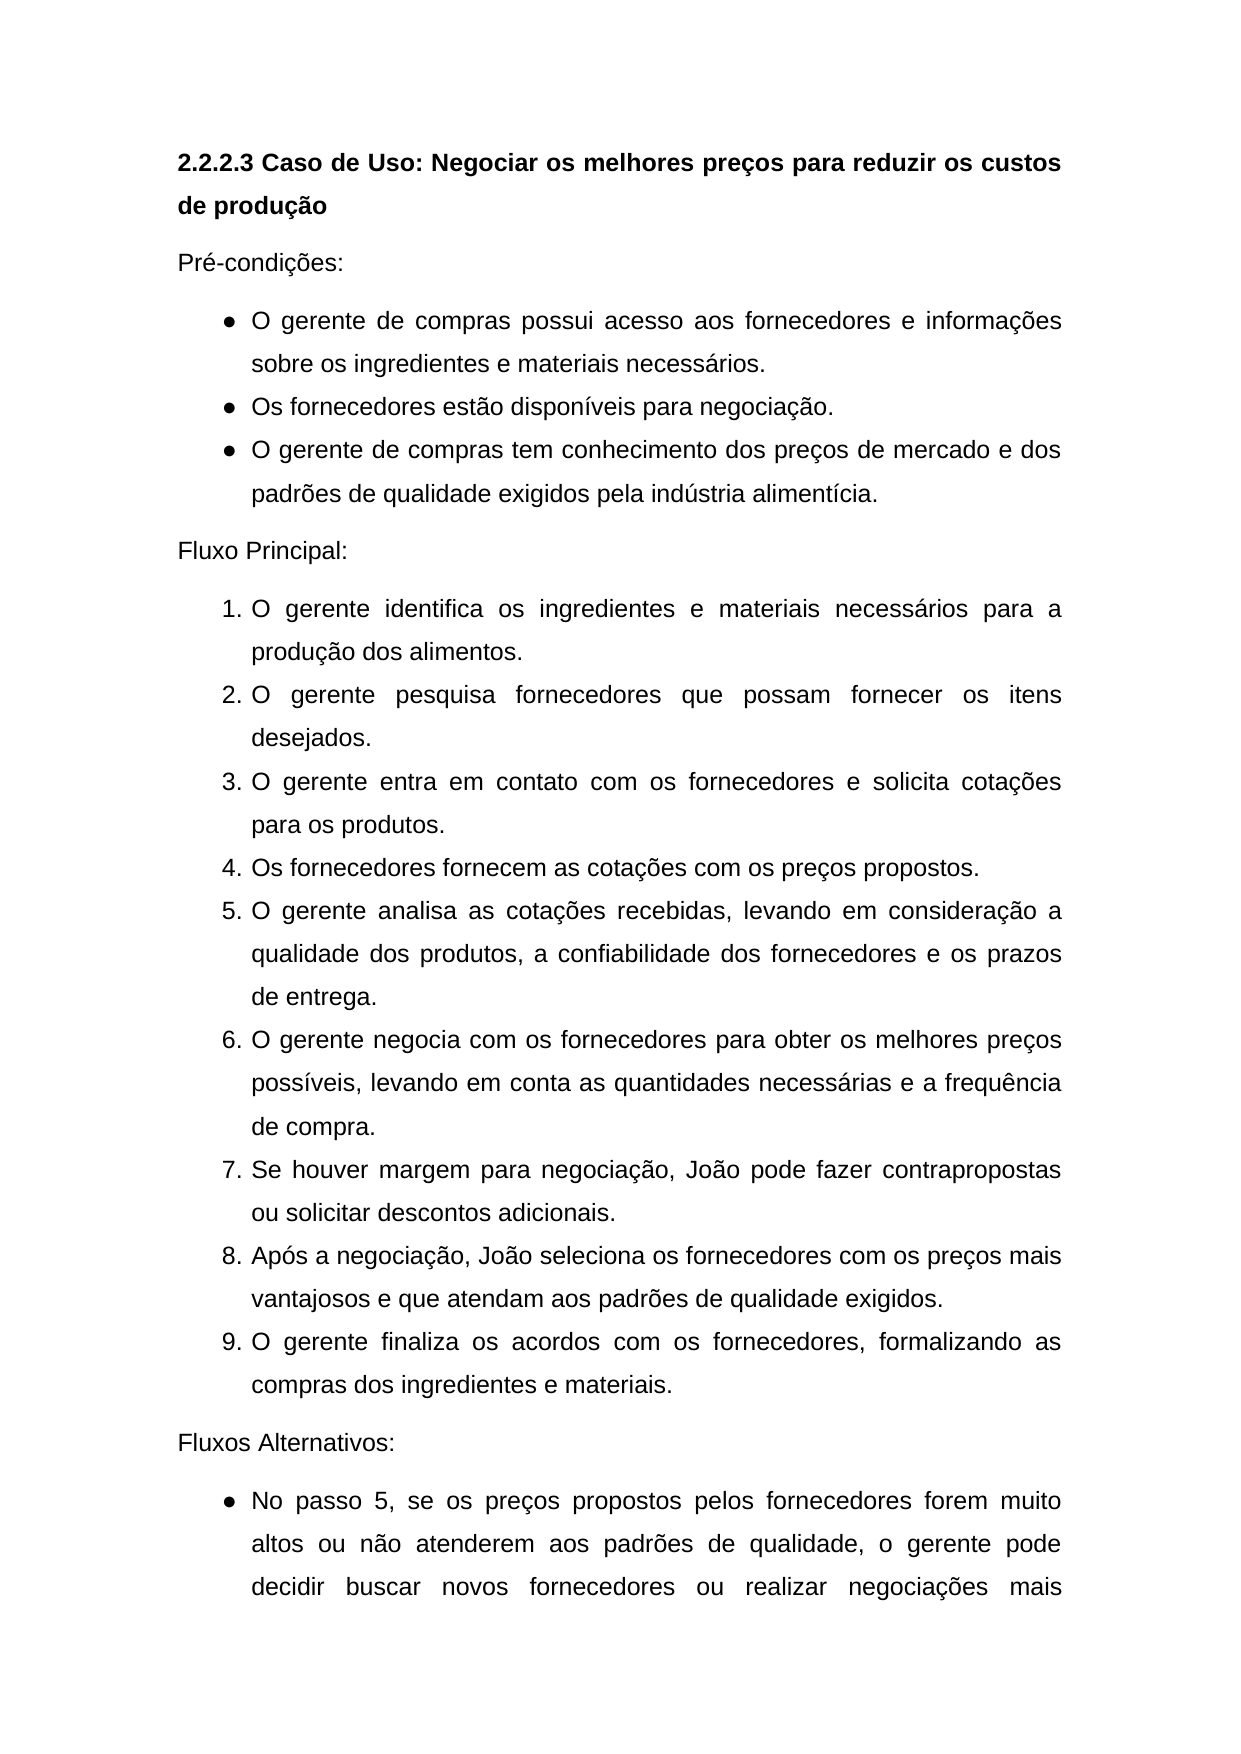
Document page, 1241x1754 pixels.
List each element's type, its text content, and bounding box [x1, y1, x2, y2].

text 2.2.2.3 Caso de Uso: Negociar os melhores preços para reduzir os custos de produção [177, 148, 1063, 219]
list O gerente de compras tem conhecimento dos preços de mercado e dos padrões de qualidade exigidos pela indústria alimentícia. [222, 436, 1063, 507]
list Os fornecedores fornecem as cotações com os preços propostos. [222, 853, 1063, 882]
list O gerente entra em contato com os fornecedores e solicita cotações para os produtos. [222, 767, 1063, 838]
list Os fornecedores estão disponíveis para negociação. [222, 392, 1063, 421]
text Fluxo Principal: [177, 536, 1063, 565]
list O gerente de compras possui acesso aos fornecedores e informações sobre os ingredientes e materiais necessários. [222, 306, 1063, 378]
list O gerente analisa as cotações recebidas, levando em consideração a qualidade dos produtos, a confiabilidade dos fornecedores e os prazos de entrega. [222, 896, 1063, 1011]
list Após a negociação, João seleciona os fornecedores com os preços mais vantajosos e que atendam aos padrões de qualidade exigidos. [222, 1241, 1063, 1313]
list O gerente identifica os ingredientes e materiais necessários para a produção dos alimentos. [222, 594, 1063, 666]
text Pré-condições: [177, 248, 1063, 277]
text Fluxos Alternativos: [177, 1428, 1063, 1457]
list Se houver margem para negociação, João pode fazer contrapropostas ou solicitar descontos adicionais. [222, 1155, 1063, 1227]
list O gerente pesquisa fornecedores que possam fornecer os itens desejados. [222, 680, 1063, 752]
list O gerente negocia com os fornecedores para obter os melhores preços possíveis, levando em conta as quantidades necessárias e a frequência de compra. [222, 1025, 1063, 1140]
list O gerente finaliza os acordos com os fornecedores, formalizando as compras dos ingredientes e materiais. [222, 1327, 1063, 1399]
list No passo 5, se os preços propostos pelos fornecedores forem muito altos ou não atenderem aos padrões de qualidade, o gerente pode decidir buscar novos fornecedores ou realizar negociações mais [222, 1486, 1063, 1601]
